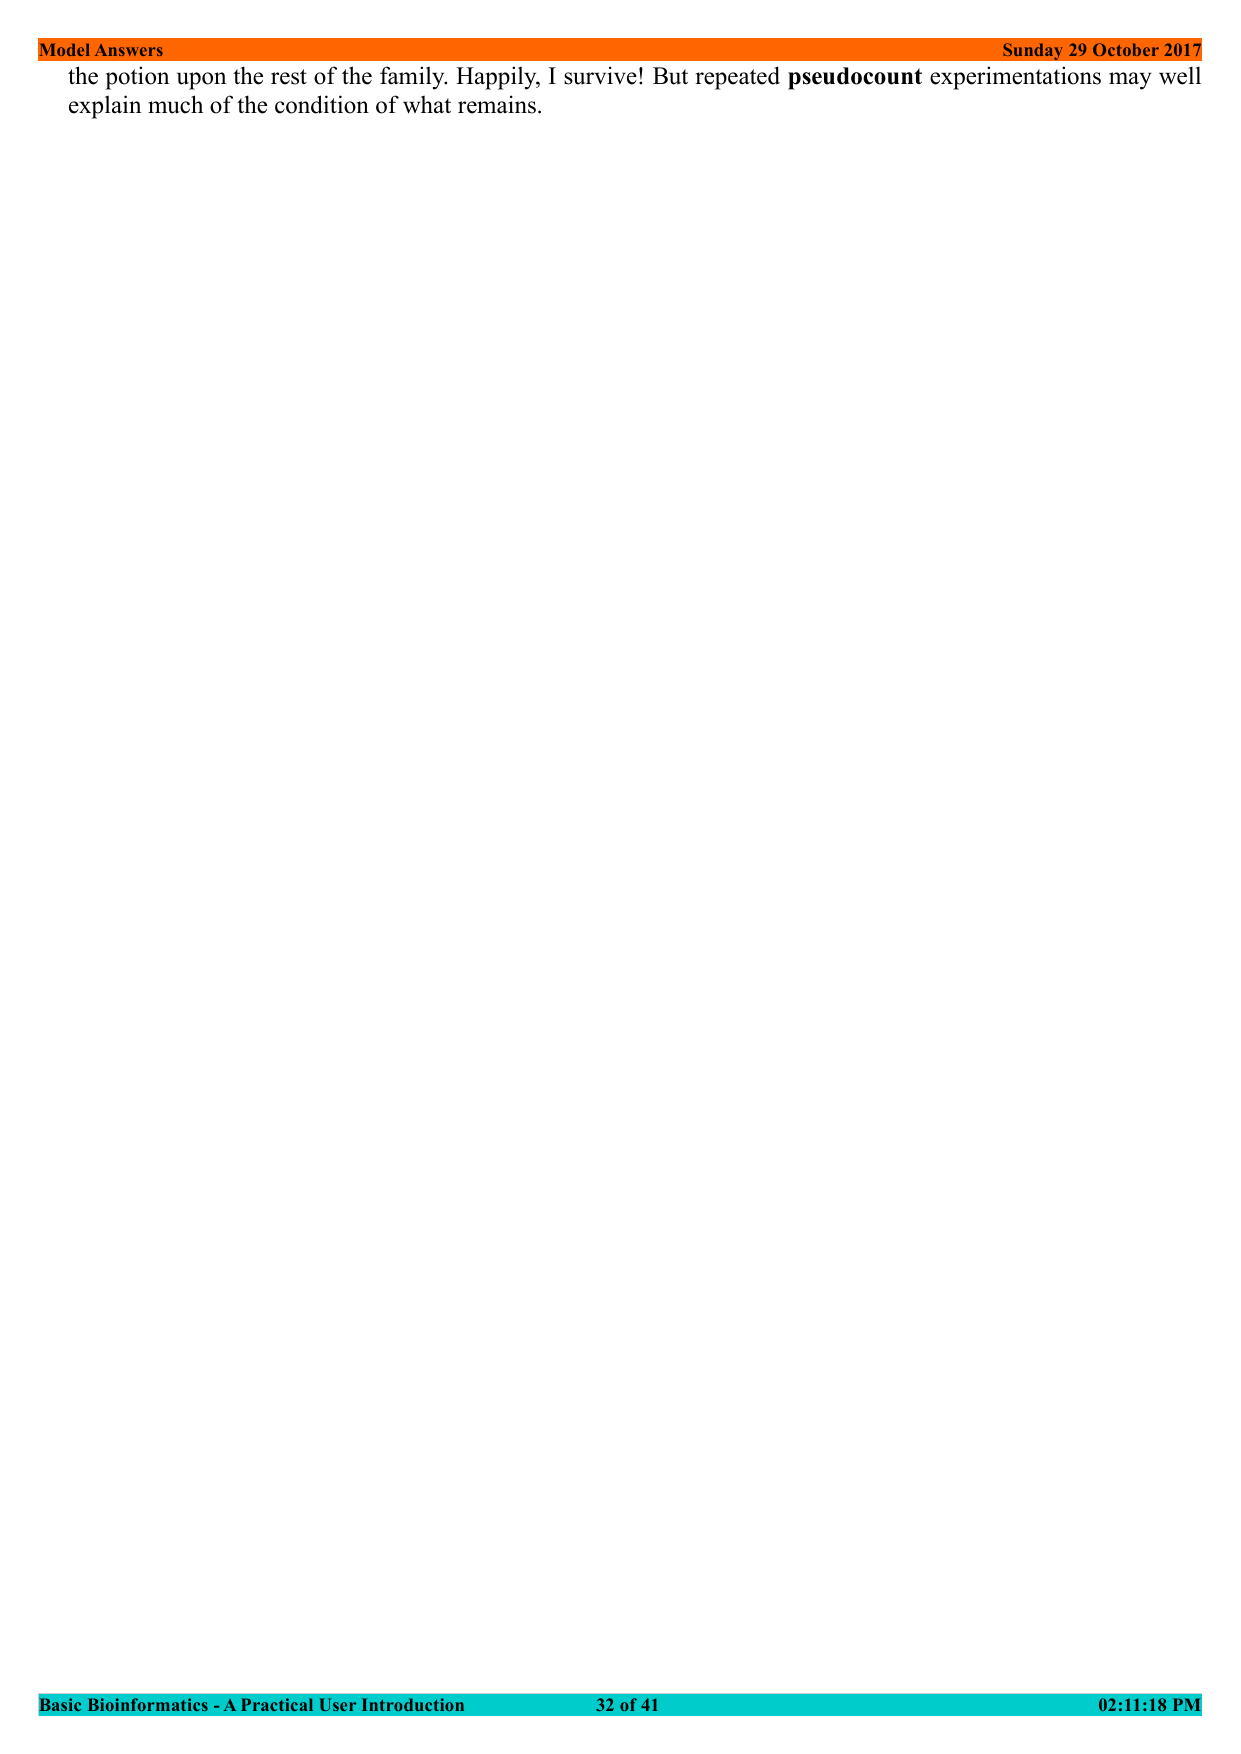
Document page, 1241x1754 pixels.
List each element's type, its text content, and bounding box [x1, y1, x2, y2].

text the potion upon the rest of the family. Happily, I survive! But repeated pseudocount experimentations may well explain much of the condition of what remains. [68, 61, 1202, 119]
